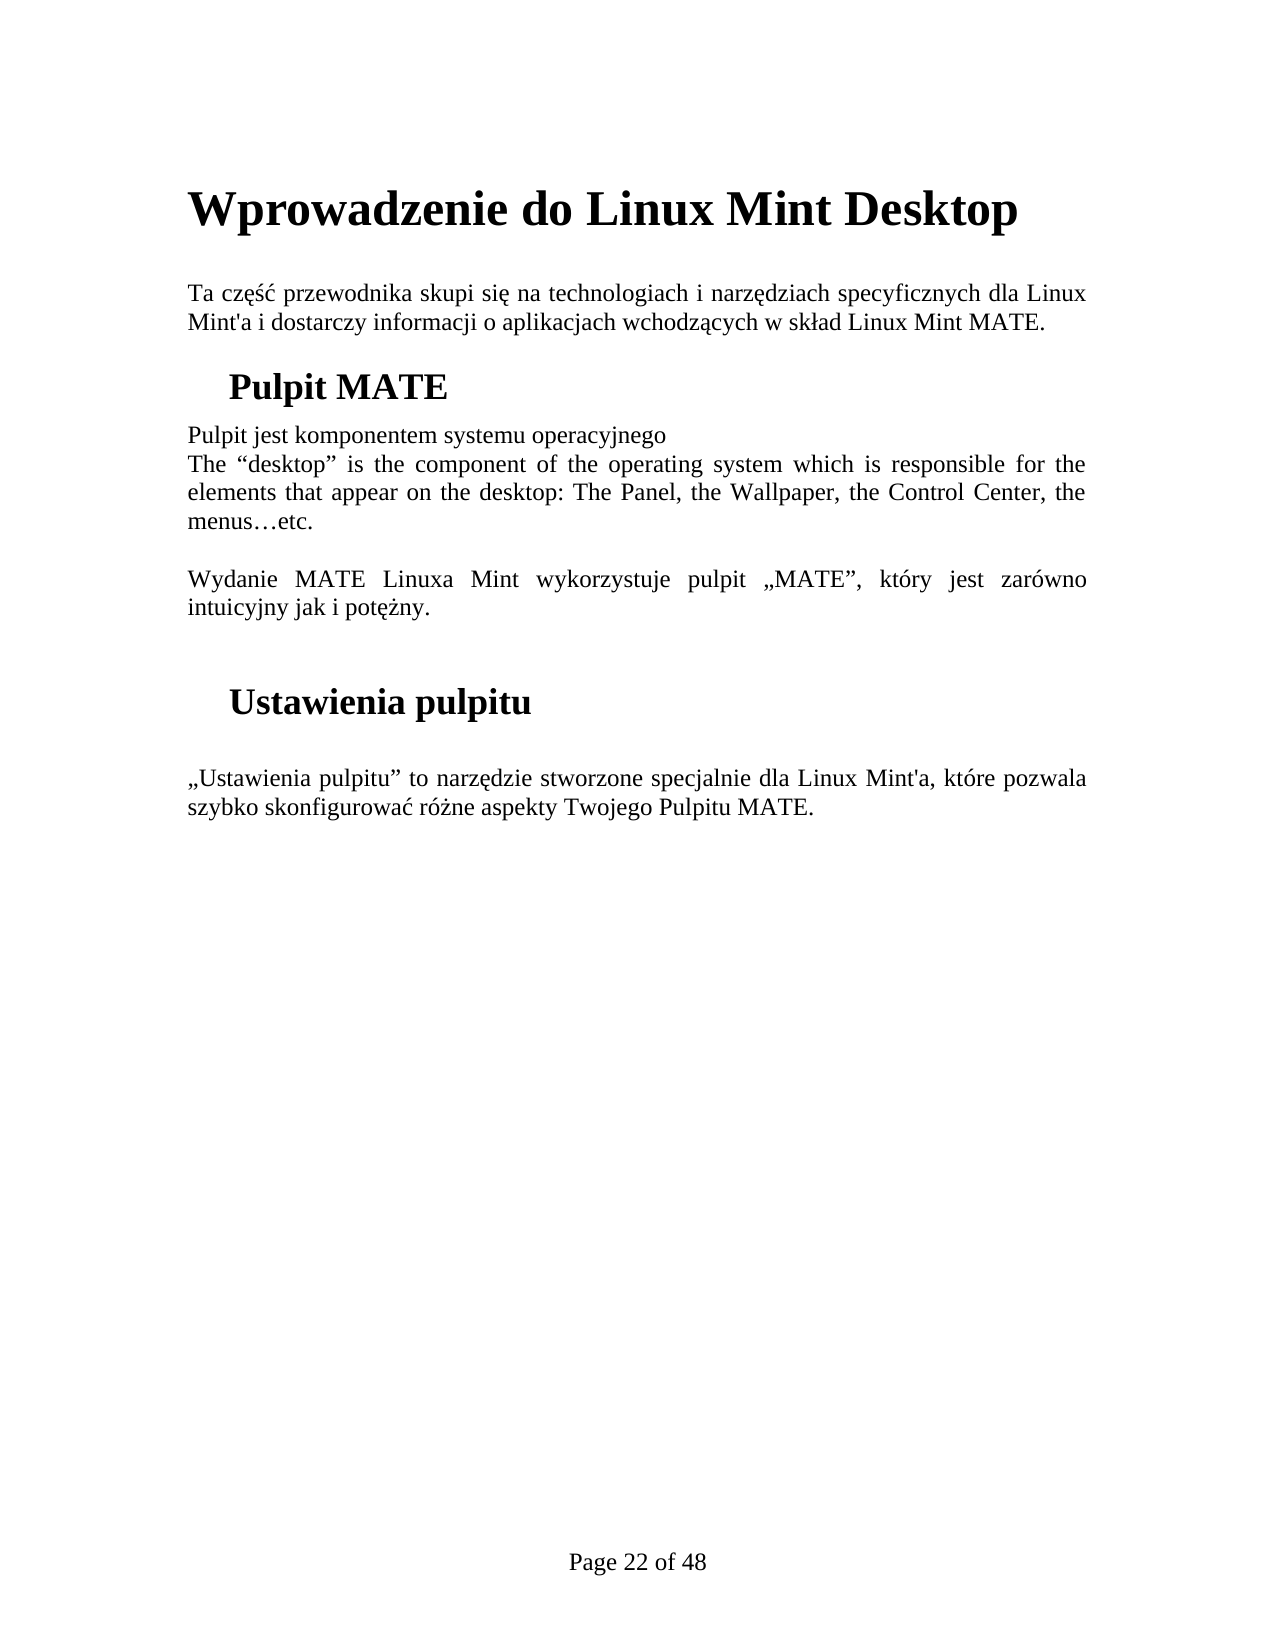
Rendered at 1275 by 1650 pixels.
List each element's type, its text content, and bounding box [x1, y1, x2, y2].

subtitle Wprowadzenie do Linux Mint Desktop [187, 179, 1087, 237]
subtitle Ustawienia pulpitu [187, 679, 1087, 722]
text Wydanie MATE Linuxa Mint wykorzystuje pulpit „MATE”, który jest zarówno intuicyjny jak i potężny. [187, 564, 1087, 621]
text The “desktop” is the component of the operating system which is responsible for the elements that appear on the desktop: The Panel, the Wallpaper, the Control Center, the menus…etc. [187, 449, 1087, 535]
text Ta część przewodnika skupi się na technologiach i narzędziach specyficznych dla Linux Mint'a i dostarczy informacji o aplikacjach wchodzących w skład Linux Mint MATE. [187, 278, 1087, 335]
text „Ustawienia pulpitu” to narzędzie stworzone specjalnie dla Linux Mint'a, które pozwala szybko skonfigurować różne aspekty Twojego Pulpitu MATE. [187, 763, 1087, 821]
subtitle Pulpit MATE [187, 364, 1087, 408]
text Pulpit jest komponentem systemu operacyjnego [187, 420, 1087, 449]
